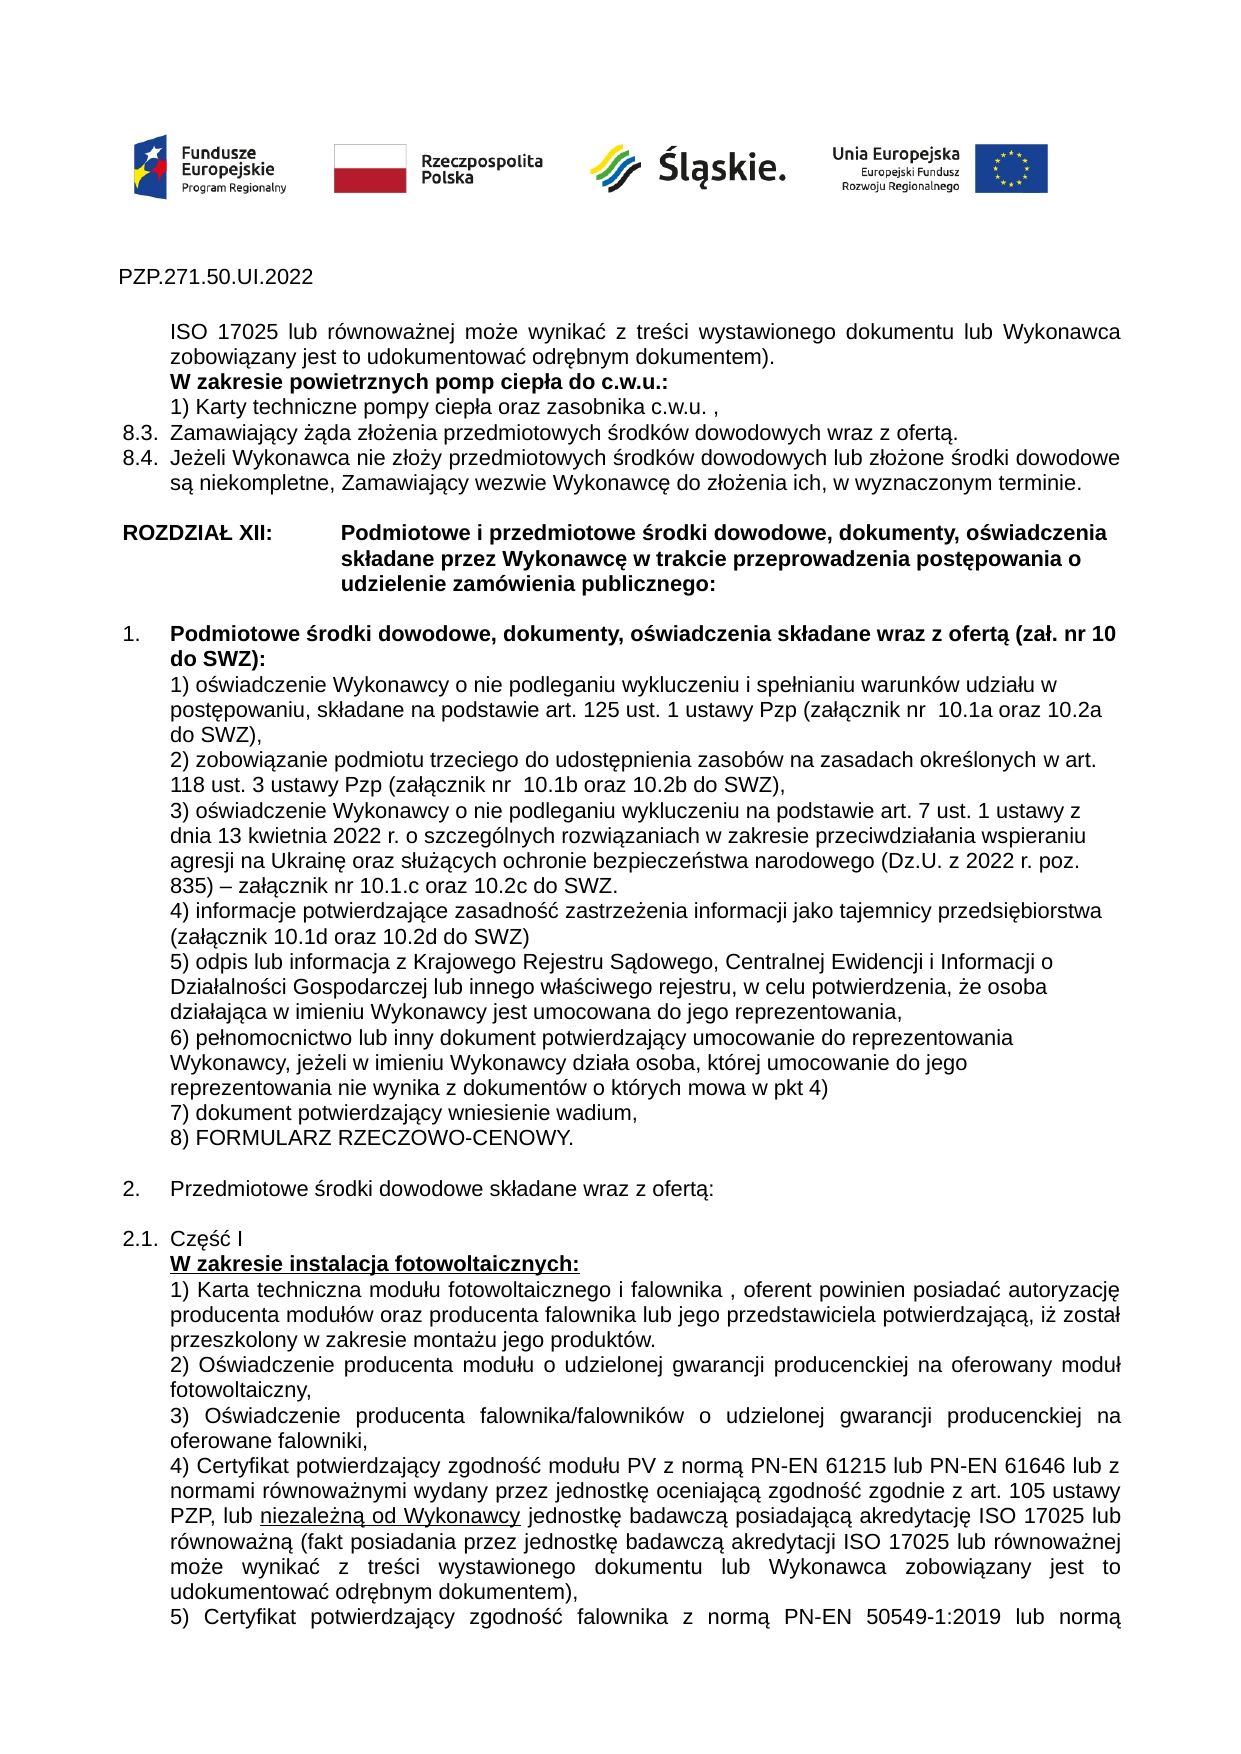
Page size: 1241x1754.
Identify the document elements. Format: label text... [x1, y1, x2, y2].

table_cell [122, 798, 170, 898]
table_cell [122, 1100, 170, 1125]
table_cell [122, 369, 170, 394]
table_cell 6) pełnomocnictwo lub inny dokument potwierdzający umocowanie do reprezentowania Wykonawcy, jeżeli w imieniu Wykonawcy działa osoba, której umocowanie do jego reprezentowania nie wynika z dokumentów o których mowa w pkt 4) [170, 1024, 1122, 1100]
table_cell [122, 747, 170, 797]
table_cell [122, 949, 170, 1024]
table_cell [122, 1125, 170, 1150]
table_cell 8.3. [122, 419, 170, 444]
table_cell Podmiotowe i przedmiotowe środki dowodowe, dokumenty, oświadczenia składane przez Wykonawcę w trakcie przeprowadzenia postępowania o udzielenie zamówienia publicznego: [341, 520, 1122, 596]
table_cell 8) FORMULARZ RZECZOWO-CENOWY. [170, 1125, 1122, 1150]
table_cell 5) odpis lub informacja z Krajowego Rejestru Sądowego, Centralnej Ewidencji i Informacji o Działalności Gospodarczej lub innego właściwego rejestru, w celu potwierdzenia, że osoba działająca w imieniu Wykonawcy jest umocowana do jego reprezentowania, [170, 949, 1122, 1024]
table_cell Część I [170, 1226, 1122, 1251]
table_cell Przedmiotowe środki dowodowe składane wraz z ofertą: [170, 1176, 1122, 1201]
table_cell W zakresie instalacja fotowoltaicznych: [170, 1251, 1122, 1276]
table_cell W zakresie powietrznych pomp ciepła do c.w.u.: [170, 369, 1122, 394]
table_cell 2. [122, 1176, 170, 1201]
table_cell [122, 319, 170, 369]
table_cell 2) zobowiązanie podmiotu trzeciego do udostępnienia zasobów na zasadach określonych w art. 118 ust. 3 ustawy Pzp (załącznik nr 10.1b oraz 10.2b do SWZ), [170, 747, 1122, 797]
table_cell 1) Karty techniczne pompy ciepła oraz zasobnika c.w.u. , [170, 394, 1122, 419]
table_cell 1) Karta techniczna modułu fotowoltaicznego i falownika , oferent powinien posiadać autoryzację producenta modułów oraz producenta falownika lub jego przedstawiciela potwierdzającą, iż został przeszkolony w zakresie montażu jego produktów. 2) Oświadczenie producenta modułu o udzielonej gwarancji producenckiej na oferowany moduł fotowoltaiczny, 3) Oświadczenie producenta falownika/falowników o udzielonej gwarancji producenckiej na oferowane falowniki, 4) Certyfikat potwierdzający zgodność modułu PV z normą PN-EN 61215 lub PN-EN 61646 lub z normami równoważnymi wydany przez jednostkę oceniającą zgodność zgodnie z art. 105 ustawy PZP, lub niezależną od Wykonawcy jednostkę badawczą posiadającą akredytację ISO 17025 lub równoważną (fakt posiadania przez jednostkę badawczą akredytacji ISO 17025 lub równoważnej może wynikać z treści wystawionego dokumentu lub Wykonawca zobowiązany jest to udokumentować odrębnym dokumentem), 5) Certyfikat potwierdzający zgodność falownika z normą PN-EN 50549-1:2019 lub normą [170, 1276, 1122, 1629]
table_cell 4) informacje potwierdzające zasadność zastrzeżenia informacji jako tajemnicy przedsiębiorstwa (załącznik 10.1d oraz 10.2d do SWZ) [170, 898, 1122, 949]
table_cell [122, 671, 170, 747]
picture [118, 118, 1063, 214]
table_cell 1. [122, 621, 170, 671]
table_cell [122, 898, 170, 949]
table_cell [122, 596, 170, 621]
table_cell [170, 1150, 1122, 1176]
table_cell [170, 495, 1122, 520]
table_cell [122, 1150, 170, 1176]
table_cell ROZDZIAŁ XII: [122, 520, 341, 596]
table_cell [122, 495, 170, 520]
table_cell ISO 17025 lub równoważnej może wynikać z treści wystawionego dokumentu lub Wykonawca zobowiązany jest to udokumentować odrębnym dokumentem). [170, 319, 1122, 369]
table_cell 3) oświadczenie Wykonawcy o nie podleganiu wykluczeniu na podstawie art. 7 ust. 1 ustawy z dnia 13 kwietnia 2022 r. o szczególnych rozwiązaniach w zakresie przeciwdziałania wspieraniu agresji na Ukrainę oraz służących ochronie bezpieczeństwa narodowego (Dz.U. z 2022 r. poz. 835) – załącznik nr 10.1.c oraz 10.2c do SWZ. [170, 798, 1122, 898]
table_cell [122, 1024, 170, 1100]
table_cell Jeżeli Wykonawca nie złoży przedmiotowych środków dowodowych lub złożone środki dowodowe są niekompletne, Zamawiający wezwie Wykonawcę do złożenia ich, w wyznaczonym terminie. [170, 445, 1122, 495]
table_cell 8.4. [122, 445, 170, 495]
table_cell 1) oświadczenie Wykonawcy o nie podleganiu wykluczeniu i spełnianiu warunków udziału w postępowaniu, składane na podstawie art. 125 ust. 1 ustawy Pzp (załącznik nr 10.1a oraz 10.2a do SWZ), [170, 671, 1122, 747]
table_cell Podmiotowe środki dowodowe, dokumenty, oświadczenia składane wraz z ofertą (zał. nr 10 do SWZ): [170, 621, 1122, 671]
table_cell [122, 1201, 170, 1226]
table_cell 2.1. [122, 1226, 170, 1251]
table_cell [170, 1201, 1122, 1226]
table_cell Zamawiający żąda złożenia przedmiotowych środków dowodowych wraz z ofertą. [170, 419, 1122, 444]
table_cell [122, 1276, 170, 1629]
table_cell [122, 394, 170, 419]
table_cell [170, 596, 1122, 621]
table_cell [122, 1251, 170, 1276]
table_cell 7) dokument potwierdzający wniesienie wadium, [170, 1100, 1122, 1125]
